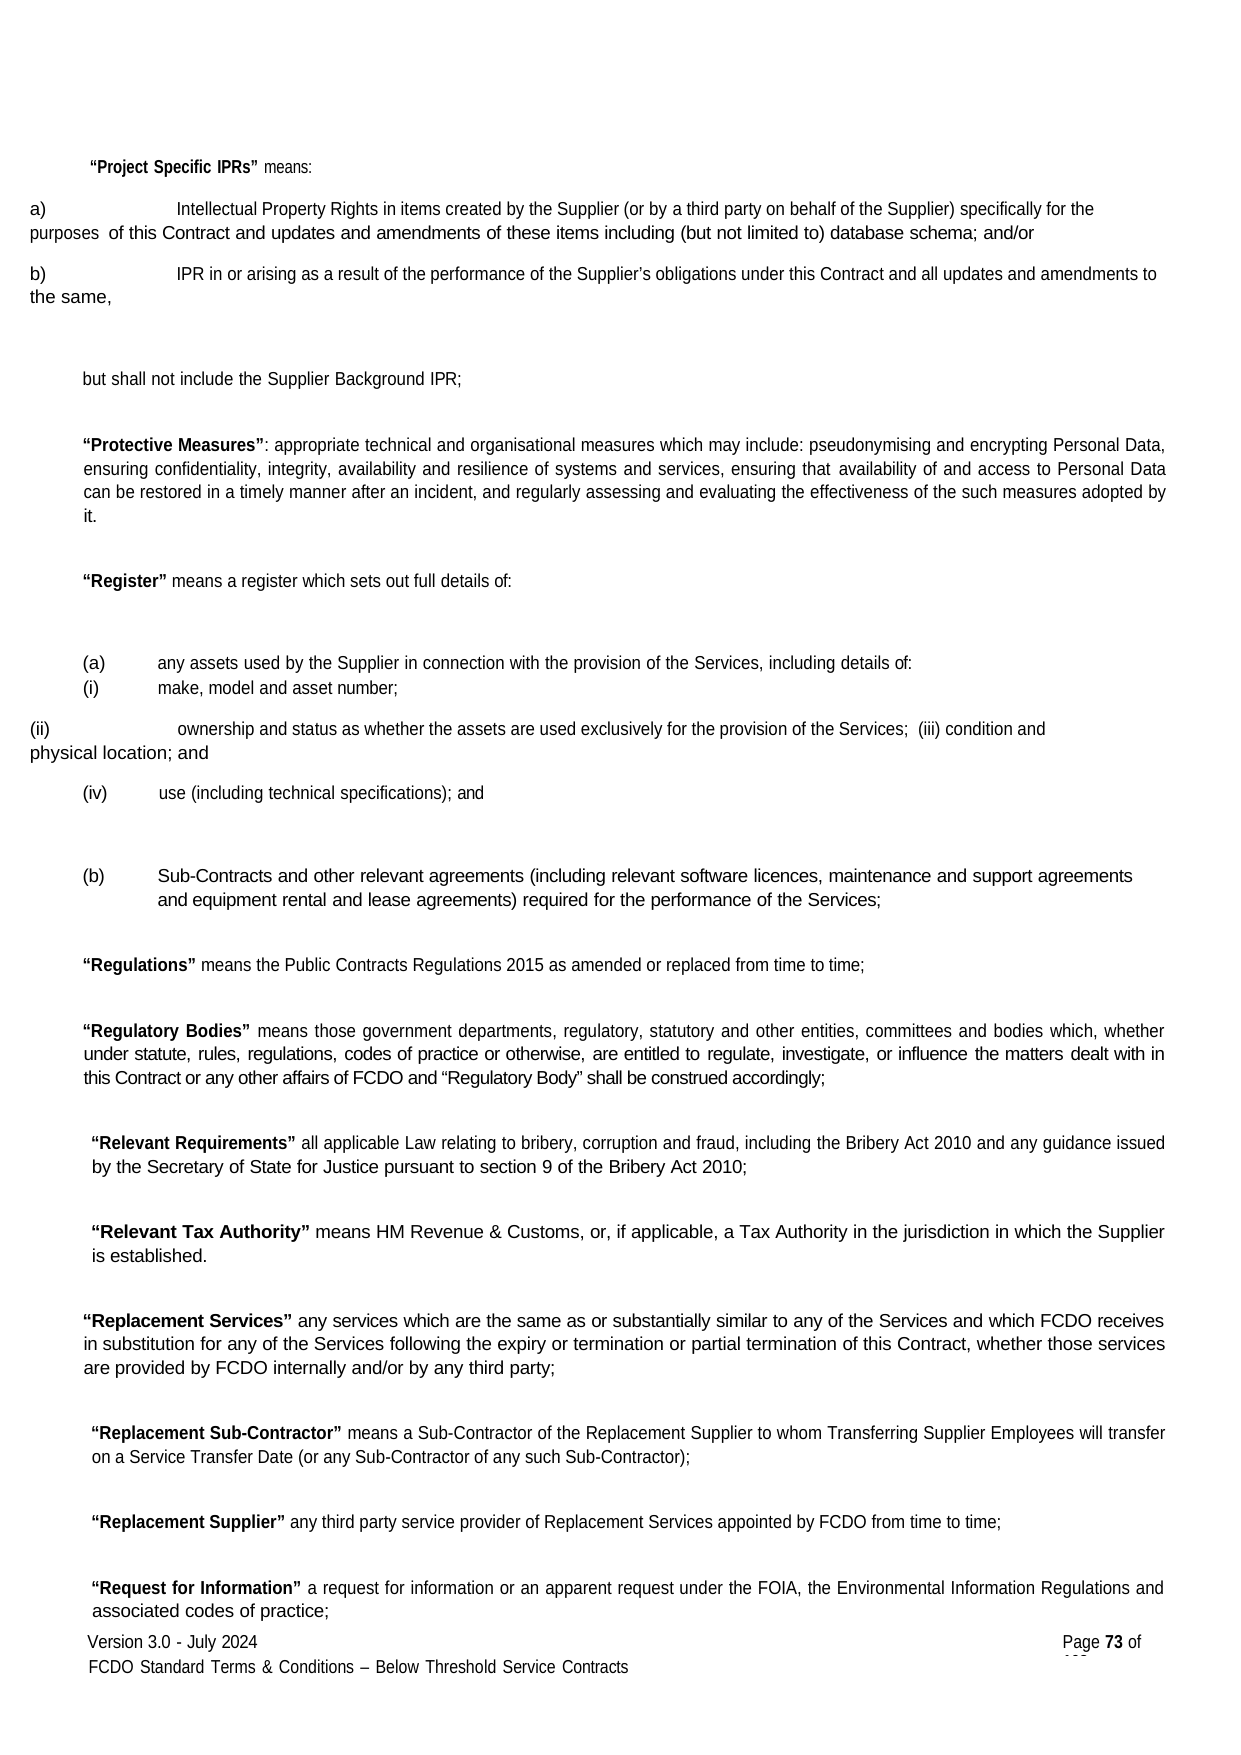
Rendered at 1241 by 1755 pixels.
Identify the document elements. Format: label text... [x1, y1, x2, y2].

text “Request for Information” a request for information or an apparent request under the FOIA, the Environmental Information Regulations and associated codes of practice; [91, 1577, 1166, 1622]
text “Replacement Services” any services which are the same as or substantially similar to any of the Services and which FCDO receives in substitution for any of the Services following the expiry or termination or partial termination of this Contract, whether those services are provided by FCDO internally and/or by any third party; [82, 1309, 1166, 1378]
text “Replacement Supplier” any third party service provider of Replacement Services appointed by FCDO from time to time; [91, 1510, 1196, 1532]
text “Relevant Requirements” all applicable Law relating to bribery, corruption and fraud, including the Bribery Act 2010 and any guidance issued by the Secretary of State for Justice pursuant to section 9 of the Bribery Act 2010; [91, 1132, 1167, 1177]
text “Relevant Tax Authority” means HM Revenue & Customs, or, if applicable, a Tax Authority in the jurisdiction in which the Supplier is established. [91, 1221, 1166, 1266]
list Sub-Contracts and other relevant agreements (including relevant software licences, maintenance and support agreements and equipment rental and lease agreements) required for the performance of the Services; [82, 865, 1166, 910]
list make, model and asset number; [83, 677, 1196, 698]
text “Register” means a register which sets out full details of: [82, 569, 1196, 591]
list Intellectual Property Rights in items created by the Supplier (or by a third party on behalf of the Supplier) specifically for the purposes of this Contract and updates and amendments of these items including (but not limited to) database schema; and/or [29, 198, 1166, 243]
text “Regulations” means the Public Contracts Regulations 2015 as amended or replaced from time to time; [82, 953, 1196, 975]
list IPR in or arising as a result of the performance of the Supplier’s obligations under this Contract and all updates and amendments to the same, [29, 262, 1166, 307]
text “Regulatory Bodies” means those government departments, regulatory, statutory and other entities, committees and bodies which, whether under statute, rules, regulations, codes of practice or otherwise, are entitled to regulate, investigate, or influence the matters dealt with in this Contract or any other affairs of FCDO and “Regulatory Body” shall be construed accordingly; [82, 1019, 1166, 1088]
list any assets used by the Supplier in connection with the provision of the Services, including details of: [82, 652, 1196, 674]
list ownership and status as whether the assets are used exclusively for the provision of the Services; (iii) condition and physical location; and [29, 718, 1048, 763]
subtitle “Project Specific IPRs” means: [89, 156, 1196, 178]
text but shall not include the Supplier Background IPR; [82, 367, 1196, 389]
text “Replacement Sub-Contractor” means a Sub-Contractor of the Replacement Supplier to whom Transferring Supplier Employees will transfer on a Service Transfer Date (or any Sub-Contractor of any such Sub-Contractor); [91, 1422, 1166, 1467]
text “Protective Measures”: appropriate technical and organisational measures which may include: pseudonymising and encrypting Personal Data, ensuring confidentiality, integrity, availability and resilience of systems and services, ensuring that availability of and access to Personal Data can be restored in a timely manner after an incident, and regularly assessing and evaluating the effectiveness of the such measures adopted by it. [82, 434, 1167, 526]
text (iv) use (including technical specifications); and [82, 782, 1196, 804]
